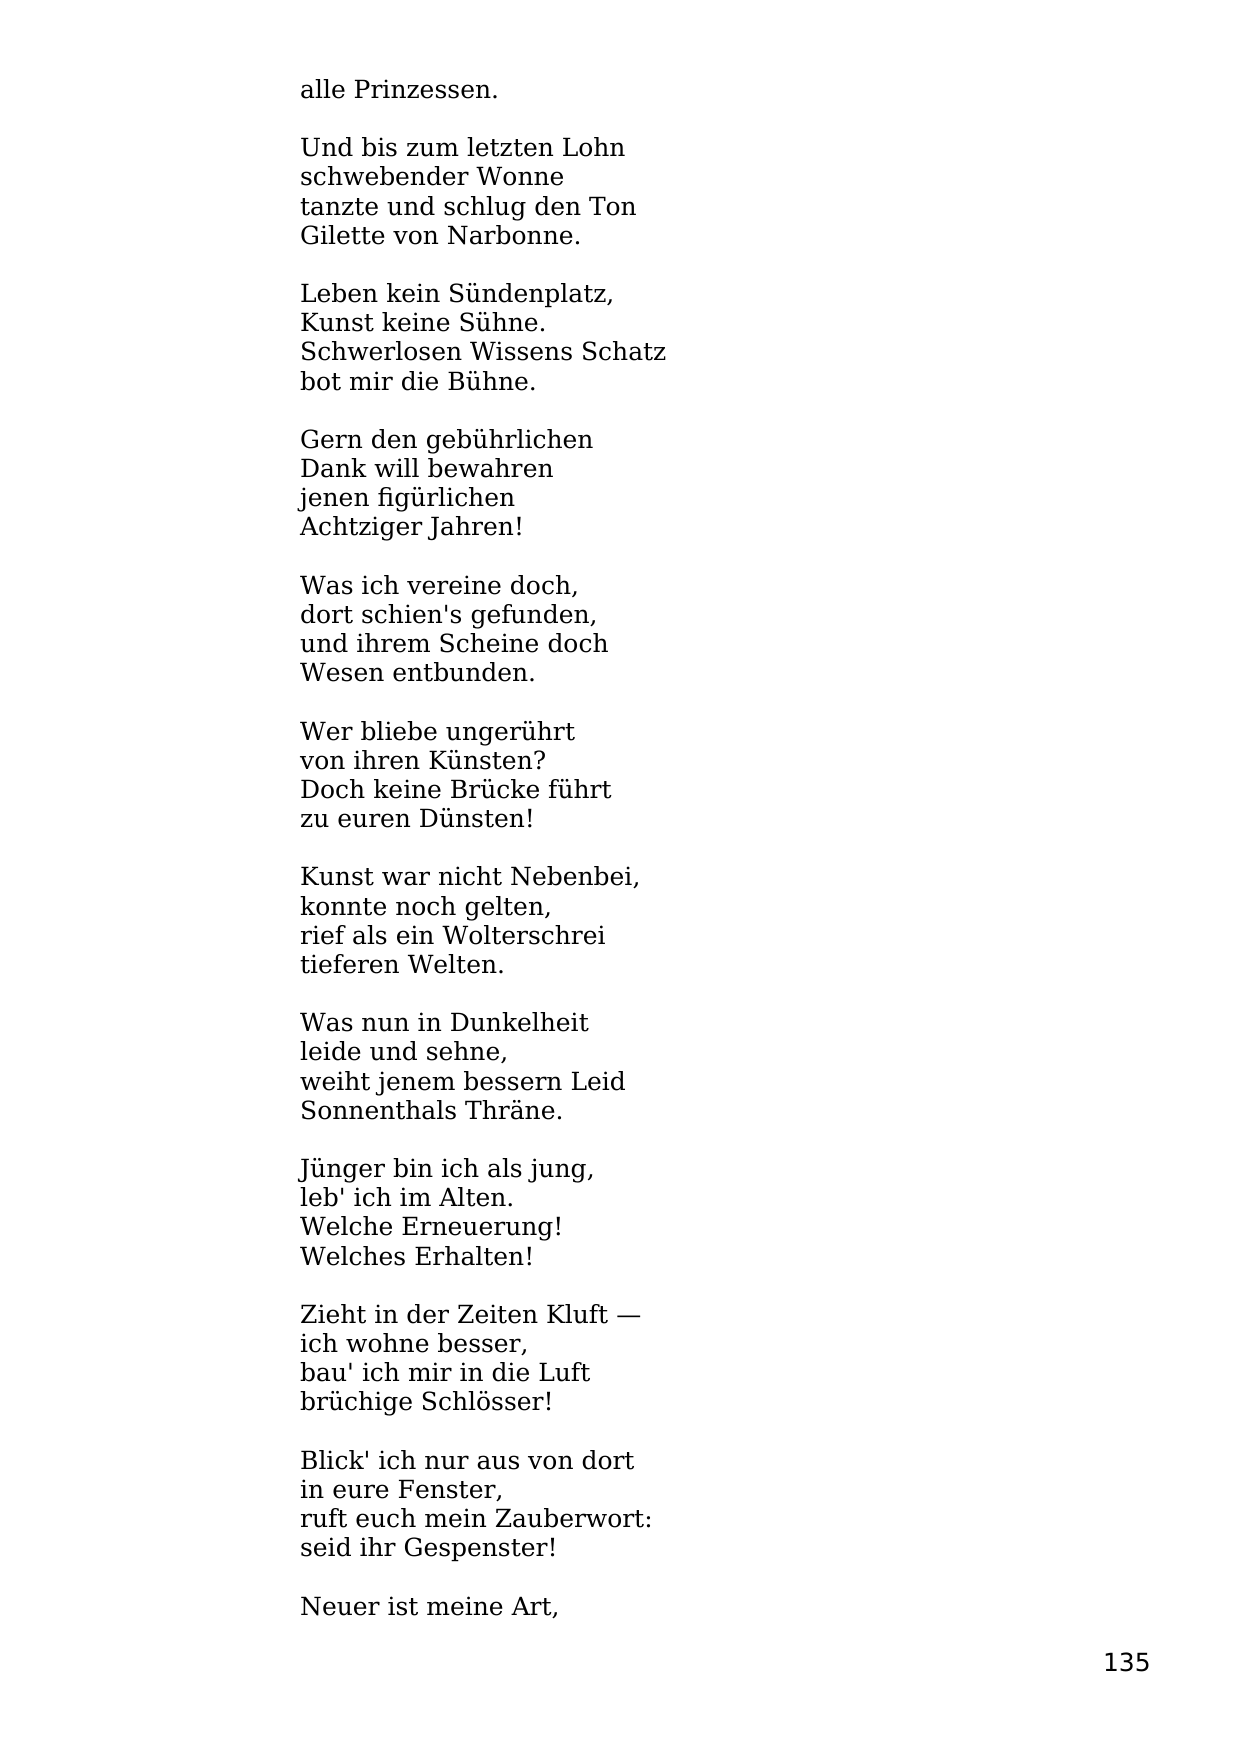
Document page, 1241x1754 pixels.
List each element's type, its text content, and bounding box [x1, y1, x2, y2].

text Kunst keine Sühne. [300, 308, 1151, 337]
text Achtziger Jahren! [300, 512, 1151, 542]
text tanzte und schlug den Ton [300, 192, 1151, 221]
text Leben kein Sündenplatz, [300, 279, 1151, 308]
text alle Prinzessen. [300, 75, 1151, 104]
text ruft euch mein Zauberwort: [300, 1504, 1151, 1533]
text Welche Erneuerung! [300, 1212, 1151, 1242]
text weiht jenem bessern Leid [300, 1067, 1151, 1096]
text bot mir die Bühne. [300, 367, 1151, 396]
text leide und sehne, [300, 1037, 1151, 1067]
text Was nun in Dunkelheit [300, 1008, 1151, 1037]
text Was ich vereine doch, [300, 571, 1151, 600]
text zu euren Dünsten! [300, 804, 1151, 833]
text bau' ich mir in die Luft [300, 1358, 1151, 1387]
text Doch keine Brücke führt [300, 775, 1151, 804]
text Gilette von Narbonne. [300, 221, 1151, 250]
text Jünger bin ich als jung, [300, 1154, 1151, 1183]
text Gern den gebührlichen [300, 425, 1151, 454]
text ich wohne besser, [300, 1329, 1151, 1358]
text tieferen Welten. [300, 950, 1151, 979]
text brüchige Schlösser! [300, 1387, 1151, 1417]
text Schwerlosen Wissens Schatz [300, 337, 1151, 367]
text konnte noch gelten, [300, 892, 1151, 921]
text leb' ich im Alten. [300, 1183, 1151, 1212]
text Welches Erhalten! [300, 1242, 1151, 1271]
text Zieht in der Zeiten Kluft — [300, 1300, 1151, 1329]
text Neuer ist meine Art, [300, 1592, 1151, 1621]
text Sonnenthals Thräne. [300, 1096, 1151, 1125]
text rief als ein Wolterschrei [300, 921, 1151, 950]
text Blick' ich nur aus von dort [300, 1446, 1151, 1475]
text in eure Fenster, [300, 1475, 1151, 1504]
text Kunst war nicht Nebenbei, [300, 862, 1151, 892]
text und ihrem Scheine doch [300, 629, 1151, 658]
text von ihren Künsten? [300, 746, 1151, 775]
text seid ihr Gespenster! [300, 1533, 1151, 1562]
text schwebender Wonne [300, 162, 1151, 192]
text jenen figürlichen [300, 483, 1151, 512]
text Wesen entbunden. [300, 658, 1151, 687]
text dort schien's gefunden, [300, 600, 1151, 629]
text Dank will bewahren [300, 454, 1151, 483]
text Und bis zum letzten Lohn [300, 133, 1151, 162]
text Wer bliebe ungerührt [300, 717, 1151, 746]
